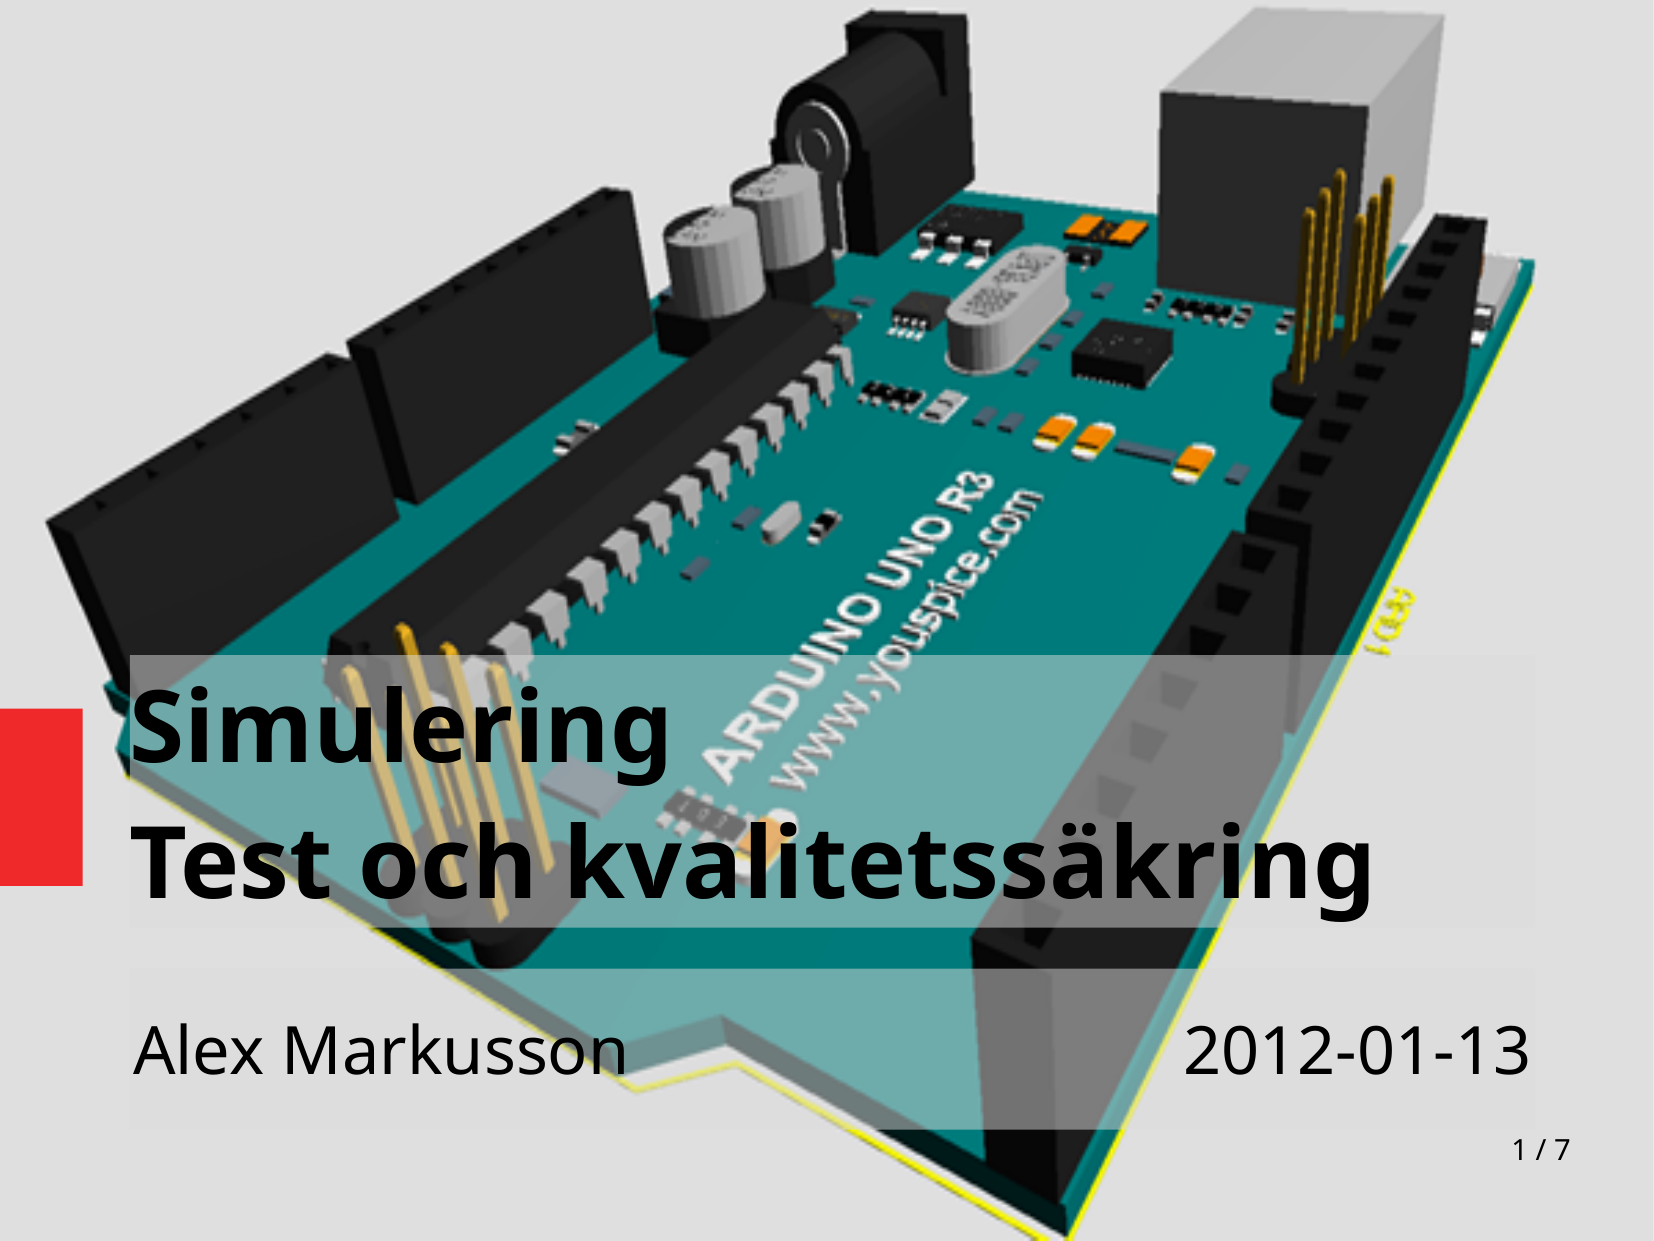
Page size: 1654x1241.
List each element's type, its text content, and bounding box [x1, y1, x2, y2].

picture [0, 0, 1654, 1241]
title Simulering Test och kvalitetssäkring [129, 655, 1536, 928]
subtitle Alex Markusson 2012-01-13 [129, 968, 1536, 1130]
